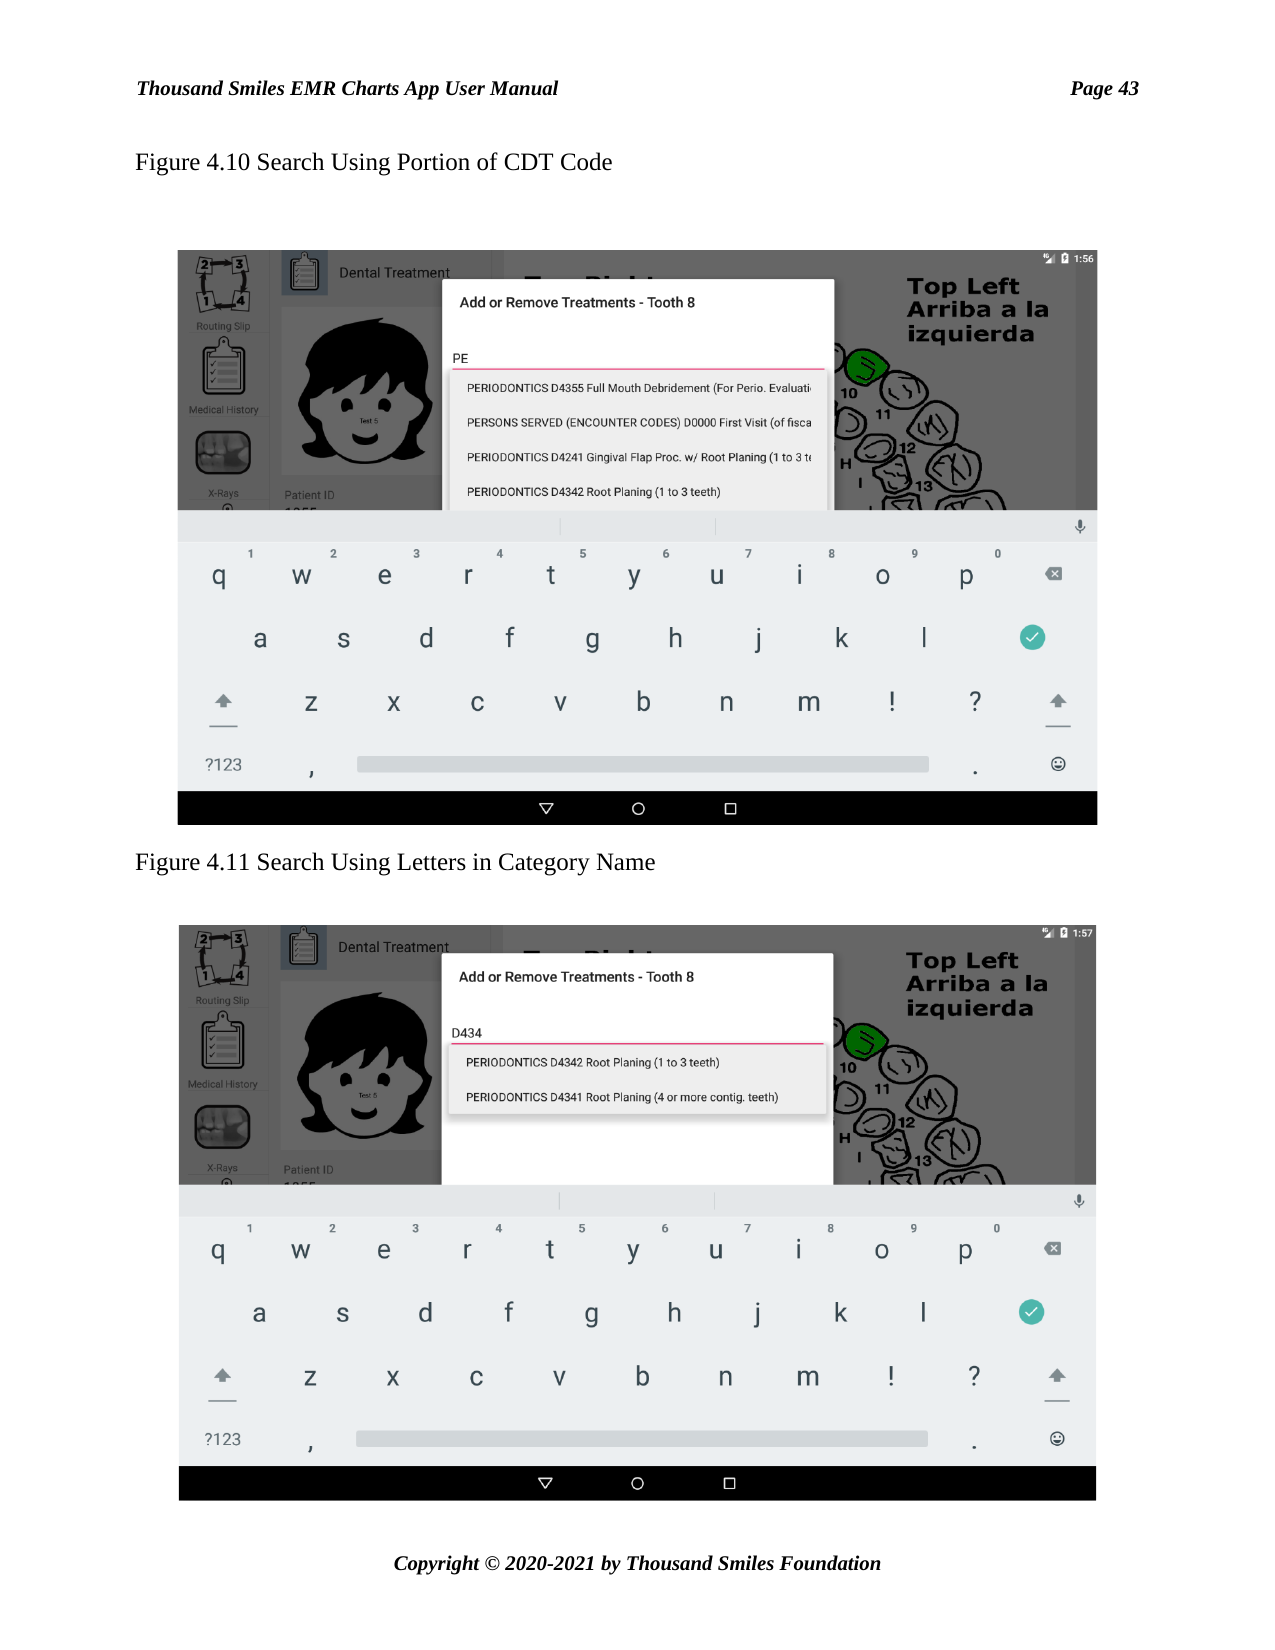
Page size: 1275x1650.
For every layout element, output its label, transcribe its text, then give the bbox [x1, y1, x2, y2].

text Figure 4.10 Search Using Portion of CDT Code [135, 150, 1140, 175]
picture [177, 250, 1098, 825]
text Figure 4.11 Search Using Letters in Category Name [135, 850, 1140, 875]
picture [178, 925, 1097, 1501]
